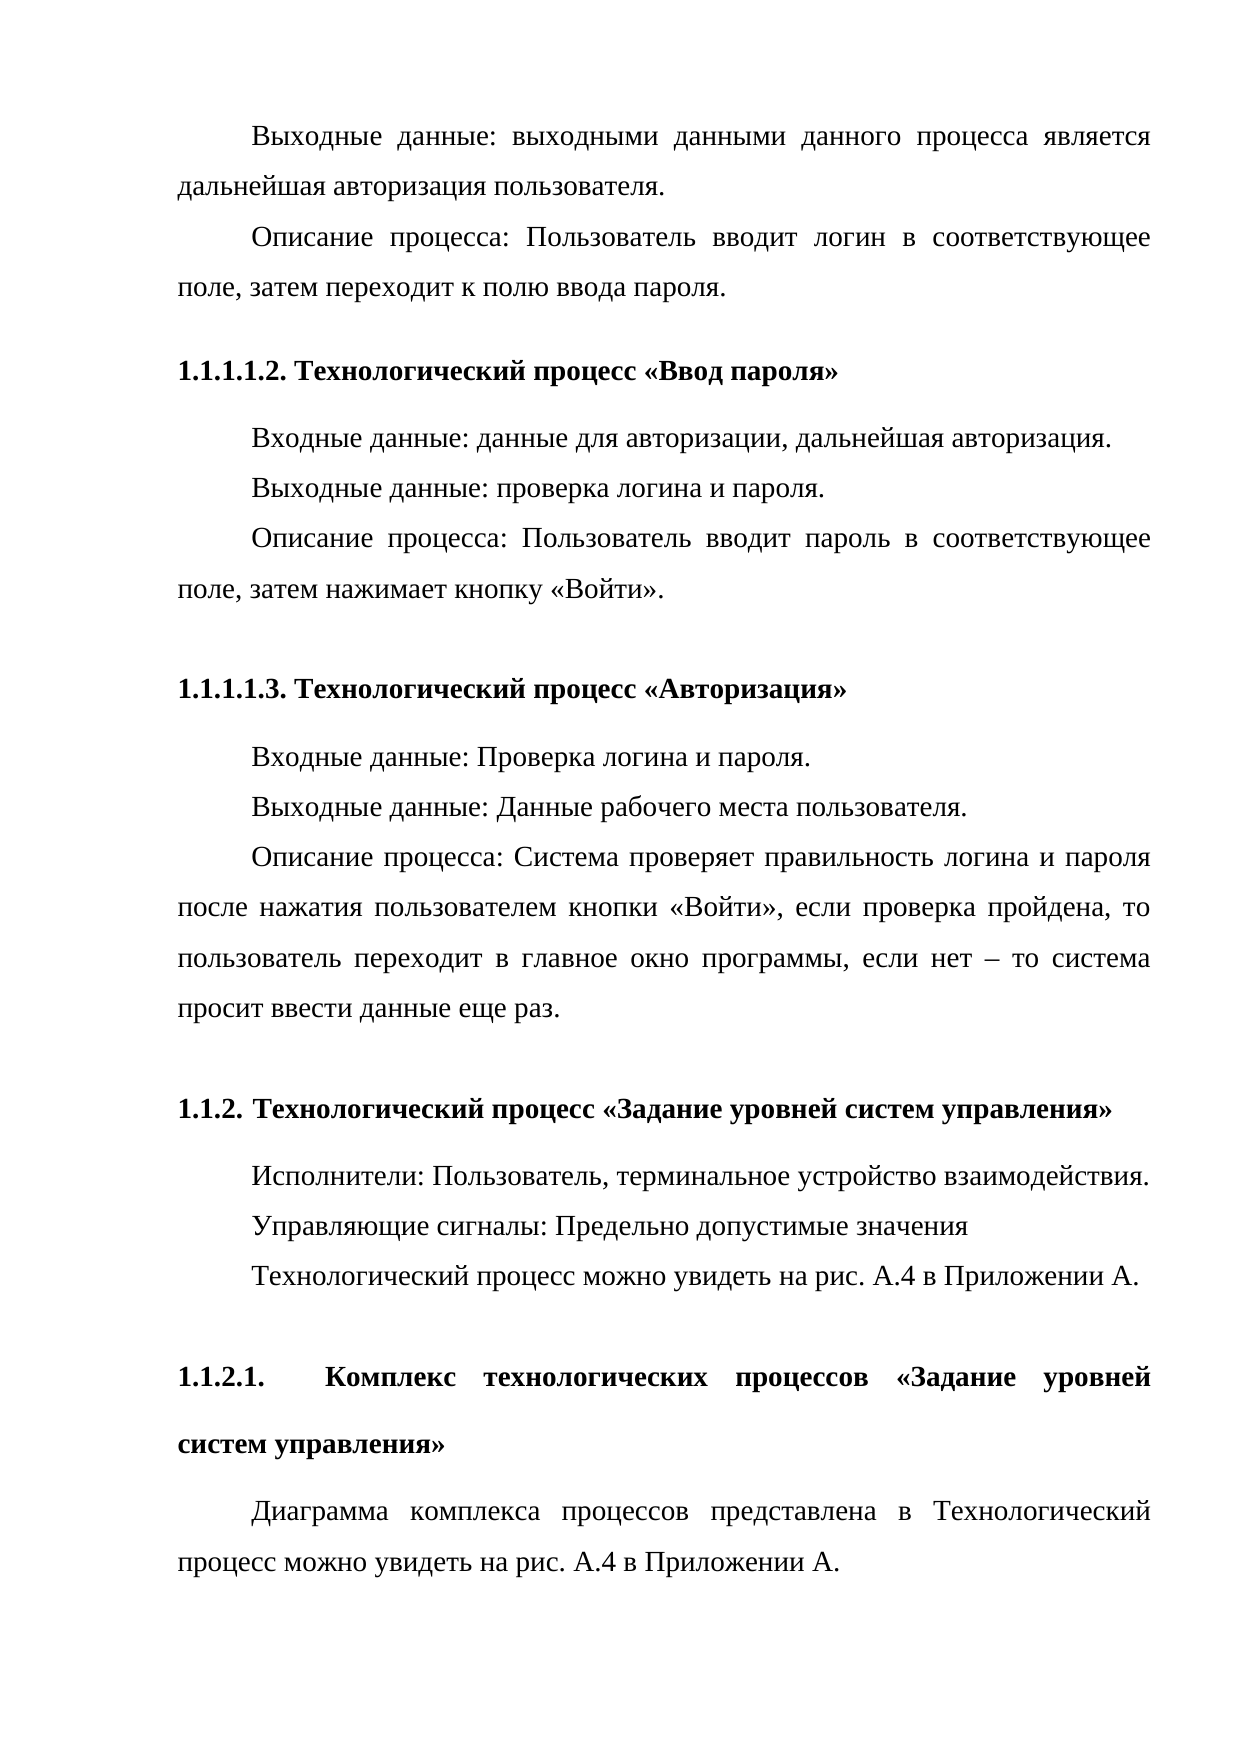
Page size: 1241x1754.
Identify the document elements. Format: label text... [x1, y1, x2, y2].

text Управляющие сигналы: Предельно допустимые значения [177, 1208, 1152, 1242]
text Описание процесса: Пользователь вводит пароль в соответствующее поле, затем нажимает кнопку «Войти». [177, 521, 1152, 604]
subtitle 1.1.1.1.2. Технологический процесс «Ввод пароля» [177, 353, 1152, 386]
text Выходные данные: Данные рабочего места пользователя. [177, 789, 1152, 822]
subtitle 1.1.1.1.3. Технологический процесс «Авторизация» [177, 672, 1152, 705]
text Описание процесса: Пользователь вводит логин в соответствующее поле, затем переходит к полю ввода пароля. [177, 219, 1152, 303]
text Входные данные: Проверка логина и пароля. [177, 739, 1152, 772]
text Выходные данные: выходными данными данного процесса является дальнейшая авторизация пользователя. [177, 118, 1152, 202]
text Исполнители: Пользователь, терминальное устройство взаимодействия. [177, 1158, 1152, 1191]
text Технологический процесс можно увидеть на рис. А.4 в Приложении А. [177, 1258, 1152, 1292]
subtitle Технологический процесс «Задание уровней систем управления» [177, 1091, 1152, 1124]
subtitle Комплекс технологических процессов «Задание уровней систем управления» [177, 1359, 1152, 1460]
text Входные данные: данные для авторизации, дальнейшая авторизация. [177, 420, 1152, 453]
text Выходные данные: проверка логина и пароля. [177, 470, 1152, 504]
text Описание процесса: Система проверяет правильность логина и пароля после нажатия пользователем кнопки «Войти», если проверка пройдена, то пользователь переходит в главное окно программы, если нет – то система просит ввести данные еще раз. [177, 839, 1152, 1024]
text Диаграмма комплекса процессов представлена в Технологический процесс можно увидеть на рис. А.4 в Приложении А. [177, 1493, 1152, 1577]
